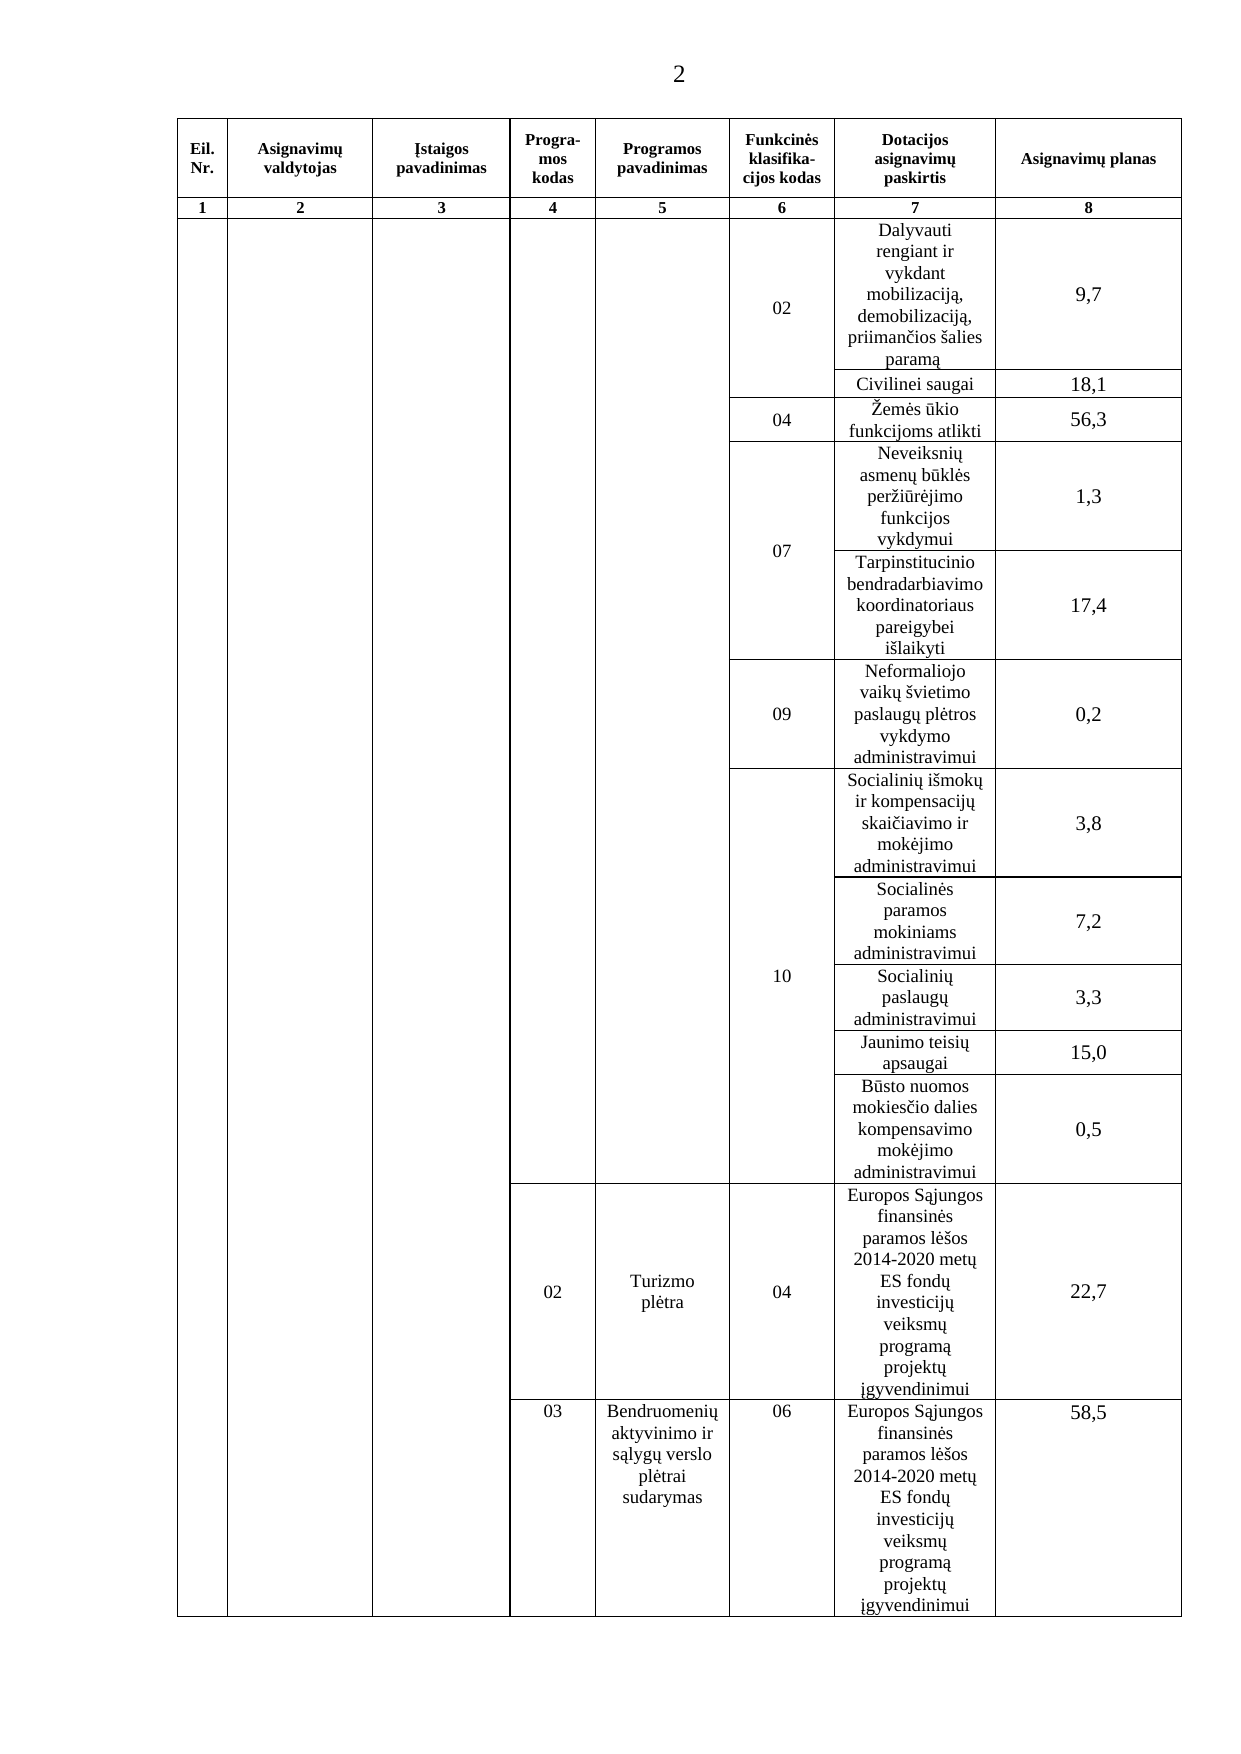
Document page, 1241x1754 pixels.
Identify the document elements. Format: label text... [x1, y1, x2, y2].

table_cell 07 [730, 442, 834, 659]
table_cell 7,2 [996, 878, 1181, 964]
table_cell 1 [178, 198, 227, 217]
table_header Progra-mos kodas [511, 119, 595, 197]
table_header Įstaigos pavadinimas [373, 119, 509, 197]
table_cell 2 [228, 198, 372, 217]
table_cell Jaunimo teisių apsaugai [835, 1031, 995, 1074]
table_cell Neveiksnių asmenų būklės peržiūrėjimo funkcijos vykdymui [835, 442, 995, 550]
table_cell 04 [730, 398, 834, 441]
table_cell 17,4 [996, 551, 1181, 659]
table_cell 02 [511, 1184, 595, 1399]
table_cell 04 [730, 1184, 834, 1399]
table_cell Socialinių paslaugų administravimui [835, 965, 995, 1029]
table_cell Būsto nuomos mokiesčio dalies kompensavimo mokėjimo administravimui [835, 1075, 995, 1182]
table_cell Socialinės paramos mokiniams administravimui [835, 878, 995, 964]
table_cell 5 [596, 198, 729, 217]
table_cell 56,3 [996, 398, 1181, 441]
table_cell [596, 219, 729, 1182]
table_cell Europos Sąjungos finansinės paramos lėšos 2014-2020 metų ES fondų investicijų veiksmų programą projektų įgyvendinimui [835, 1400, 995, 1616]
table_header Asignavimų planas [996, 119, 1181, 197]
table_cell 0,2 [996, 660, 1181, 768]
table_cell 3,3 [996, 965, 1181, 1029]
table_cell Civilinei saugai [835, 370, 995, 397]
table_cell [511, 219, 595, 1182]
table_cell Socialinių išmokų ir kompensacijų skaičiavimo ir mokėjimo administravimui [835, 769, 995, 876]
table_cell 22,7 [996, 1184, 1181, 1399]
table_cell 0,5 [996, 1075, 1181, 1182]
table_header Dotacijos asignavimų paskirtis [835, 119, 995, 197]
table_cell 18,1 [996, 370, 1181, 397]
table_cell 02 [730, 219, 834, 397]
table_cell [178, 219, 227, 1616]
table_cell Žemės ūkio funkcijoms atlikti [835, 398, 995, 441]
table_header Eil. Nr. [178, 119, 227, 197]
table_cell 10 [730, 769, 834, 1182]
table_cell Tarpinstitucinio bendradarbiavimo koordinatoriaus pareigybei išlaikyti [835, 551, 995, 659]
table_cell 1,3 [996, 442, 1181, 550]
table_cell Bendruomenių aktyvinimo ir sąlygų verslo plėtrai sudarymas [596, 1400, 729, 1616]
table_cell 3 [373, 198, 509, 217]
table_header Asignavimų valdytojas [228, 119, 372, 197]
table_cell [373, 219, 509, 1616]
table_cell 09 [730, 660, 834, 768]
table_cell 03 [511, 1400, 595, 1616]
table_cell 7 [835, 198, 995, 217]
table_cell 3,8 [996, 769, 1181, 876]
table_cell 9,7 [996, 219, 1181, 369]
table_cell 4 [511, 198, 595, 217]
table_cell 58,5 [996, 1400, 1181, 1616]
table_cell [228, 219, 372, 1616]
table_cell Neformaliojo vaikų švietimo paslaugų plėtros vykdymo administravimui [835, 660, 995, 768]
table_cell 06 [730, 1400, 834, 1616]
table_cell 15,0 [996, 1031, 1181, 1074]
table_cell Europos Sąjungos finansinės paramos lėšos 2014-2020 metų ES fondų investicijų veiksmų programą projektų įgyvendinimui [835, 1184, 995, 1399]
table_cell Dalyvauti rengiant ir vykdant mobilizaciją, demobilizaciją, priimančios šalies paramą [835, 219, 995, 369]
table_cell 8 [996, 198, 1181, 217]
table_cell Turizmo plėtra [596, 1184, 729, 1399]
table_header Funkcinės klasifika-cijos kodas [730, 119, 834, 197]
table_cell 6 [730, 198, 834, 217]
table_header Programos pavadinimas [596, 119, 729, 197]
